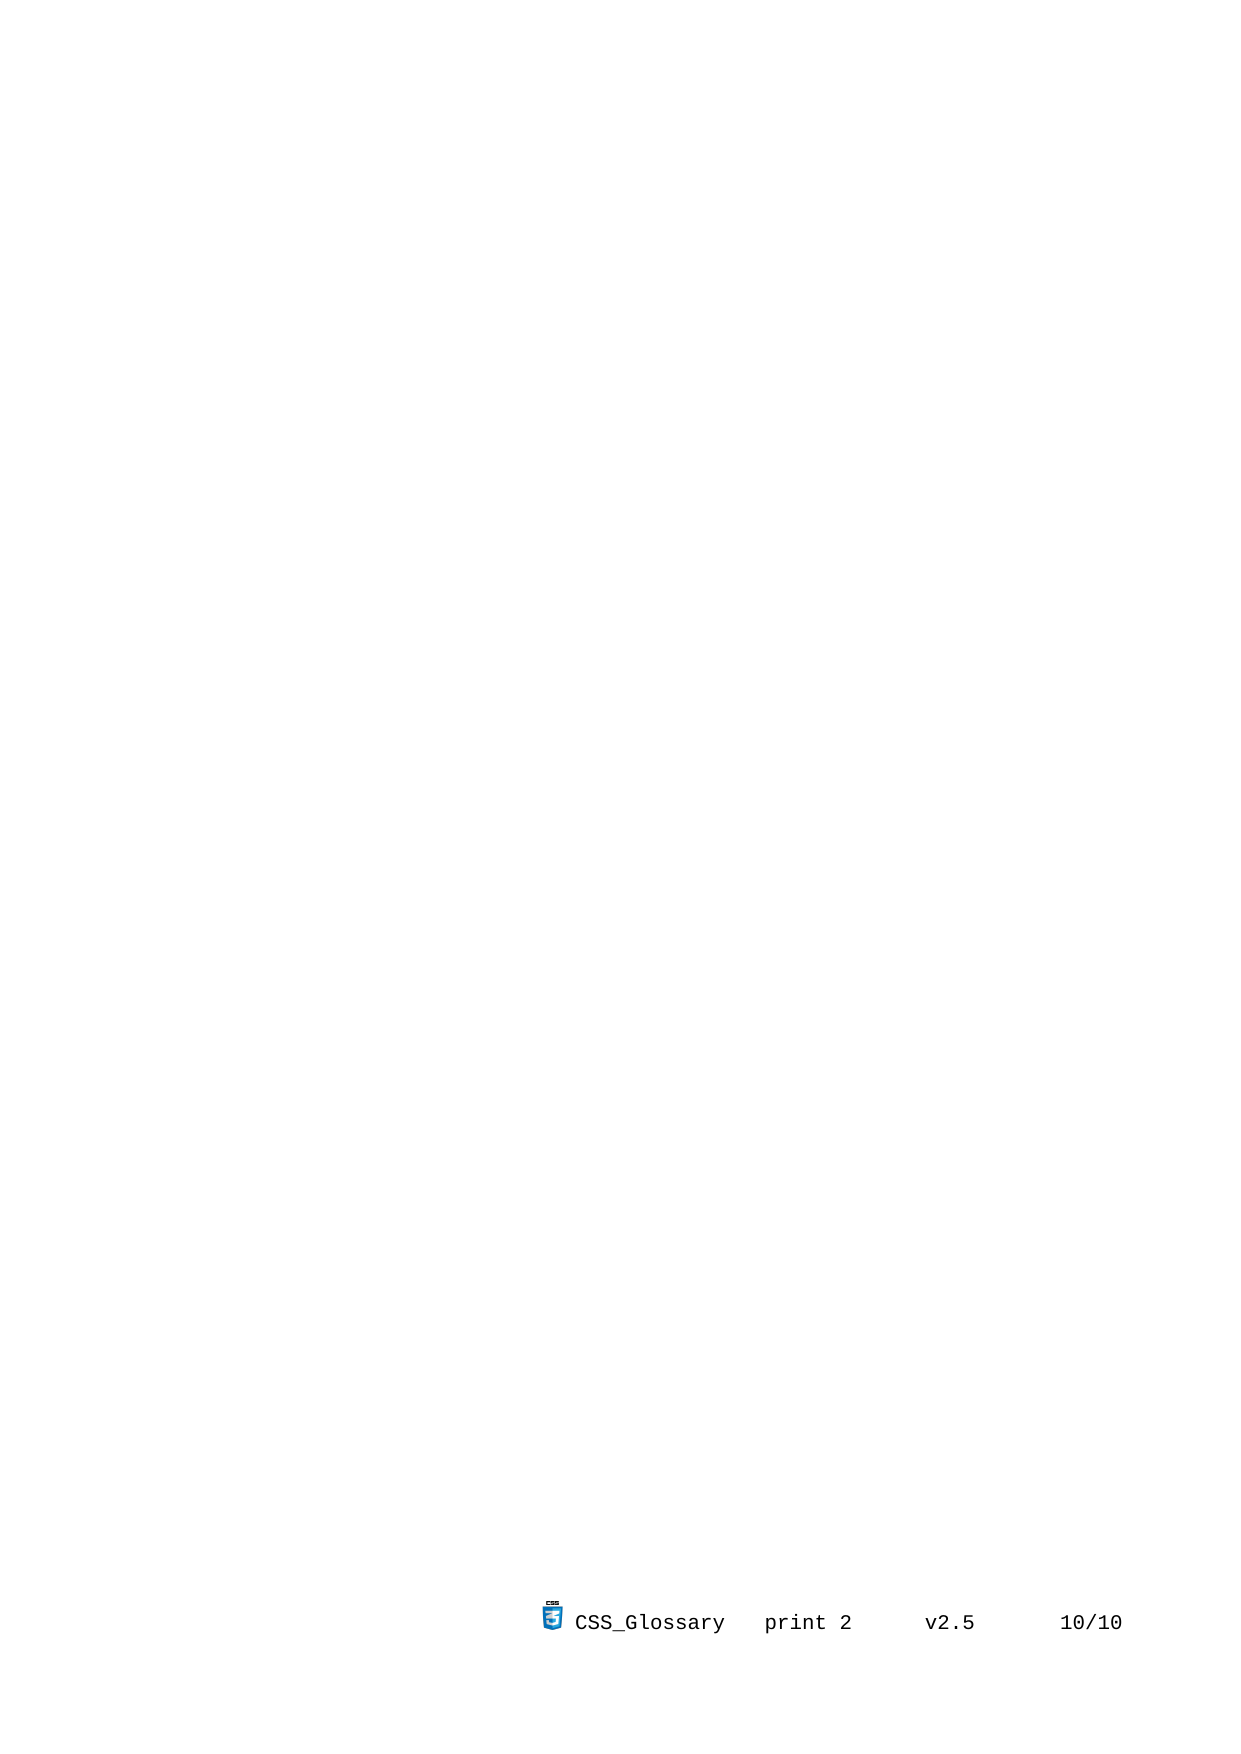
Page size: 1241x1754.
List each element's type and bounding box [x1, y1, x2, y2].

picture [542, 1601, 563, 1630]
